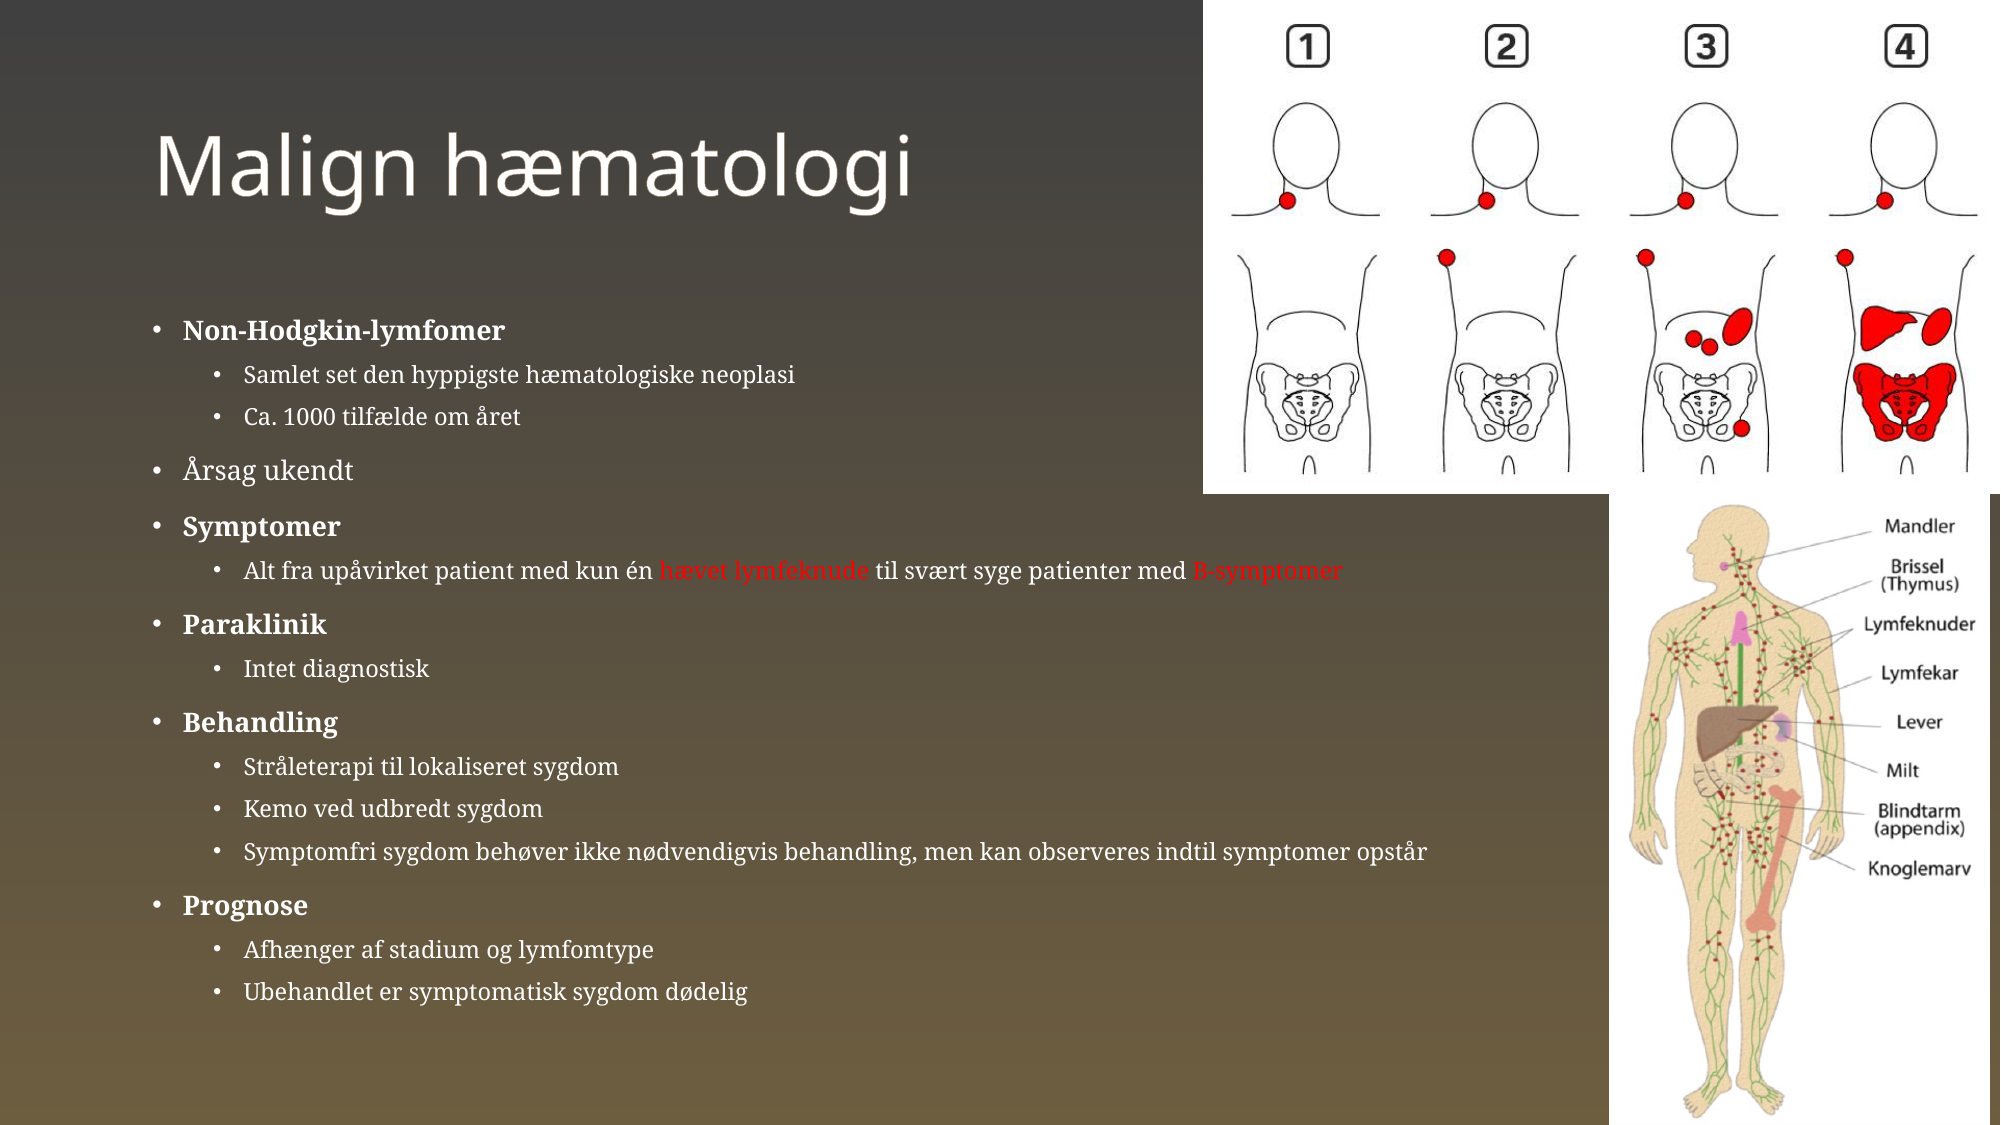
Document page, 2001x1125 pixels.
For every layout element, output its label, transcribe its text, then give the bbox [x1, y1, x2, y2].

list Non-Hodgkin-lymfomer Samlet set den hyppigste hæmatologiske neoplasi Ca. 1000 tilfælde om året Årsag ukendt Symptomer Alt fra upåvirket patient med kun én hævet lymfeknude til svært syge patienter med B-symptomer Paraklinik Intet diagnostisk Behandling Stråleterapi til lokaliseret sygdom Kemo ved udbredt sygdom Symptomfri sygdom behøver ikke nødvendigvis behandling, men kan observeres indtil symptomer opstår Prognose Afhænger af stadium og lymfomtype Ubehandlet er symptomatisk sygdom dødelig [137, 299, 1609, 1014]
title Malign hæmatologi [137, 59, 1203, 278]
picture [1203, 0, 2000, 1125]
